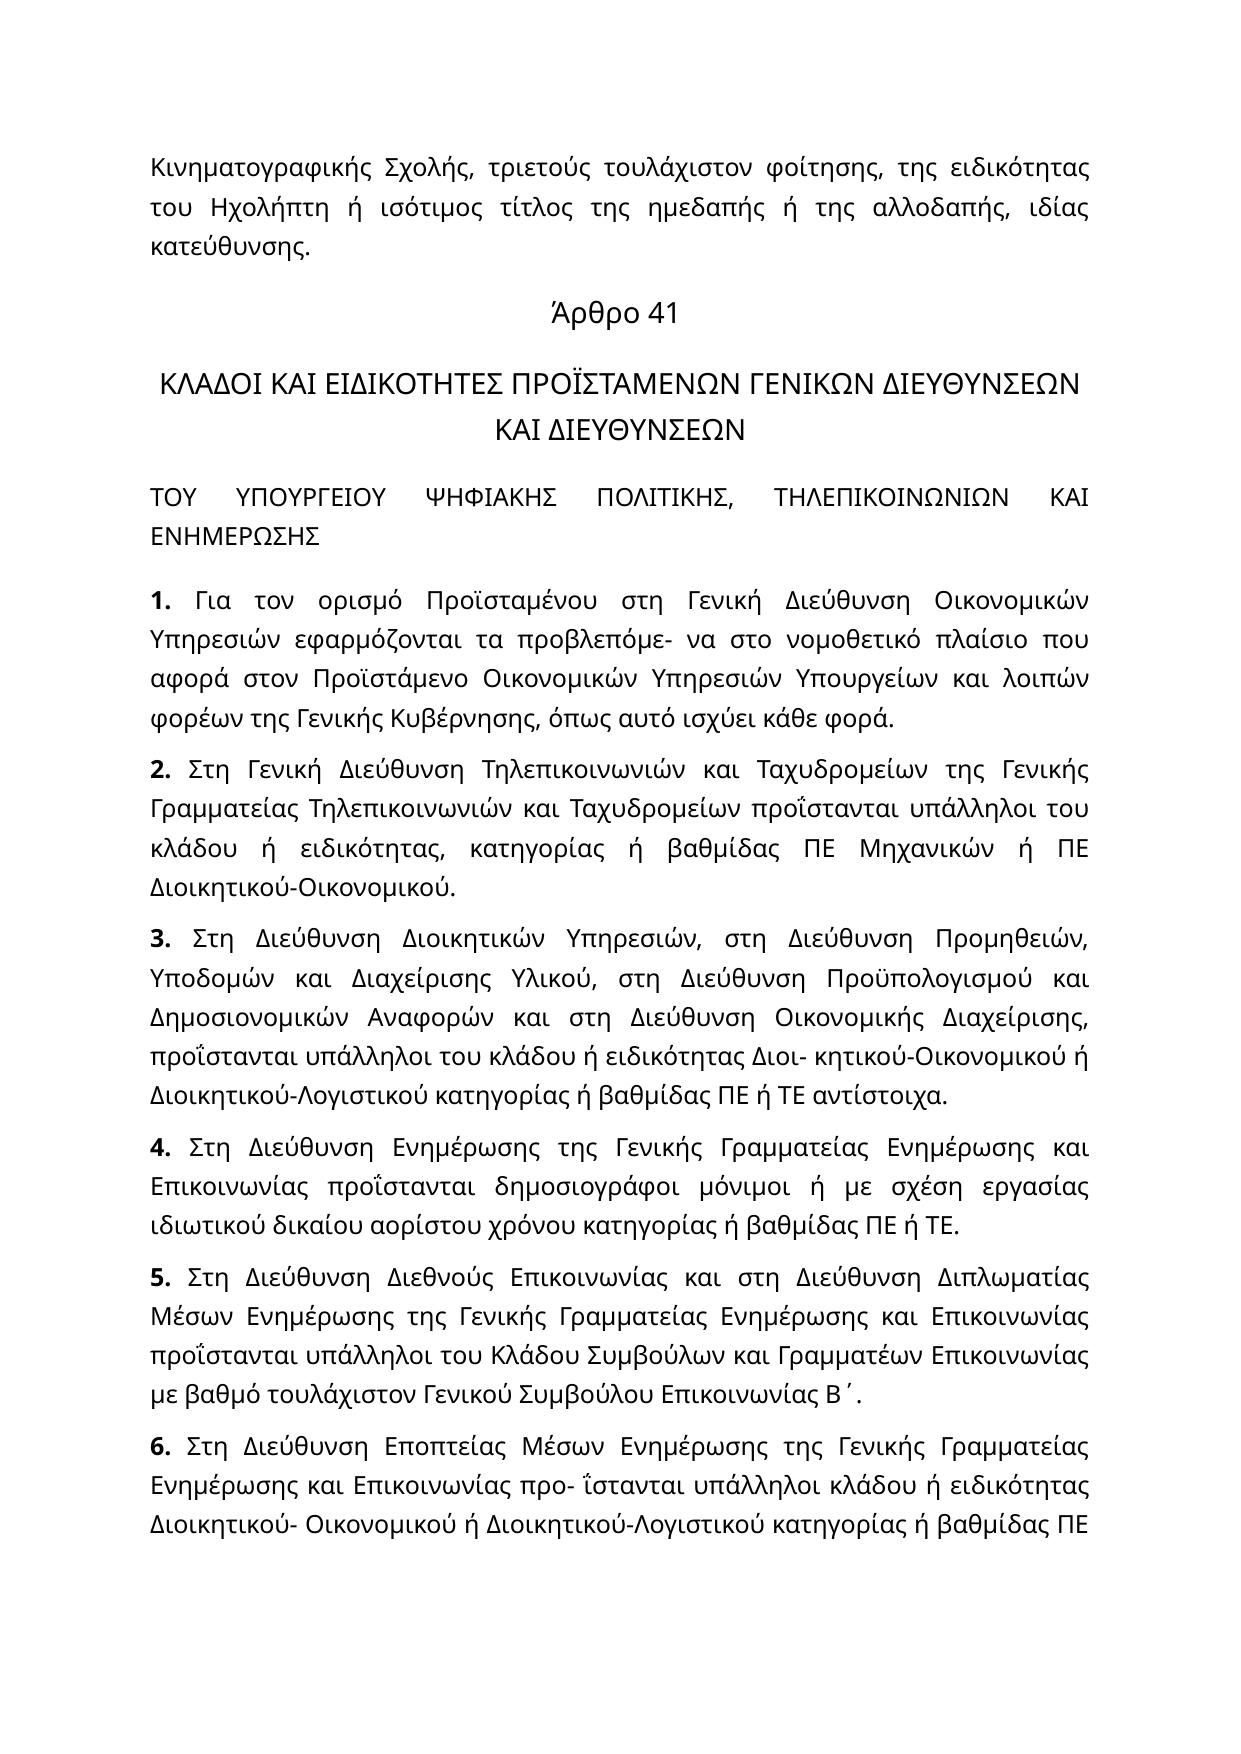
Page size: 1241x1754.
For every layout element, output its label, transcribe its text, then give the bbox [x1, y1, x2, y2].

text 4. Στη Διεύθυνση Ενημέρωσης της Γενικής Γραμματείας Ενημέρωσης και Επικοινωνίας προΐστανται δημοσιογράφοι μόνιμοι ή με σχέση εργασίας ιδιωτικού δικαίου αορίστου χρόνου κατηγορίας ή βαθμίδας ΠΕ ή ΤΕ. [150, 1129, 1090, 1242]
subtitle Άρθρο 41 [150, 292, 1090, 332]
text 3. Στη Διεύθυνση Διοικητικών Υπηρεσιών, στη Διεύθυνση Προμηθειών, Υποδομών και Διαχείρισης Υλικού, στη Διεύθυνση Προϋπολογισμού και Δημοσιονομικών Αναφορών και στη Διεύθυνση Οικονομικής Διαχείρισης, προΐστανται υπάλληλοι του κλάδου ή ειδικότητας Διοι- κητικού-Οικονομικού ή Διοικητικού-Λογιστικού κατηγορίας ή βαθμίδας ΠΕ ή ΤΕ αντίστοιχα. [150, 921, 1090, 1112]
text 6. Στη Διεύθυνση Εποπτείας Μέσων Ενημέρωσης της Γενικής Γραμματείας Ενημέρωσης και Επικοινωνίας προ- ΐστανται υπάλληλοι κλάδου ή ειδικότητας Διοικητικού- Οικονομικού ή Διοικητικού-Λογιστικού κατηγορίας ή βαθμίδας ΠΕ [150, 1428, 1090, 1541]
subtitle ΚΛΑΔΟΙ ΚΑΙ ΕΙΔΙΚΟΤΗΤΕΣ ΠΡΟΪΣΤΑΜΕΝΩΝ ΓΕΝΙΚΩΝ ΔΙΕΥΘΥΝΣΕΩΝ ΚΑΙ ΔΙΕΥΘΥΝΣΕΩΝ [150, 363, 1090, 448]
text ΤΟΥ ΥΠΟΥΡΓΕΙΟΥ ΨΗΦΙΑΚΗΣ ΠΟΛΙΤΙΚΗΣ, ΤΗΛΕΠΙΚΟΙΝΩΝΙΩΝ ΚΑΙ ΕΝΗΜΕΡΩΣΗΣ [150, 479, 1090, 553]
text 2. Στη Γενική Διεύθυνση Τηλεπικοινωνιών και Ταχυδρομείων της Γενικής Γραμματείας Τηλεπικοινωνιών και Ταχυδρομείων προΐστανται υπάλληλοι του κλάδου ή ειδικότητας, κατηγορίας ή βαθμίδας ΠΕ Μηχανικών ή ΠΕ Διοικητικού-Οικονομικού. [150, 752, 1090, 903]
text 1. Για τον ορισμό Προϊσταμένου στη Γενική Διεύθυνση Οικονομικών Υπηρεσιών εφαρμόζονται τα προβλεπόμε- να στο νομοθετικό πλαίσιο που αφορά στον Προϊστάμενο Οικονομικών Υπηρεσιών Υπουργείων και λοιπών φορέων της Γενικής Κυβέρνησης, όπως αυτό ισχύει κάθε φορά. [150, 583, 1090, 734]
text 5. Στη Διεύθυνση Διεθνούς Επικοινωνίας και στη Διεύθυνση Διπλωματίας Μέσων Ενημέρωσης της Γενικής Γραμματείας Ενημέρωσης και Επικοινωνίας προΐστανται υπάλληλοι του Κλάδου Συμβούλων και Γραμματέων Επικοινωνίας με βαθμό τουλάχιστον Γενικού Συμβούλου Επικοινωνίας Β΄. [150, 1259, 1090, 1411]
text Κινηματογραφικής Σχολής, τριετούς τουλάχιστον φοίτησης, της ειδικότητας του Ηχολήπτη ή ισότιμος τίτλος της ημεδαπής ή της αλλοδαπής, ιδίας κατεύθυνσης. [150, 150, 1090, 262]
